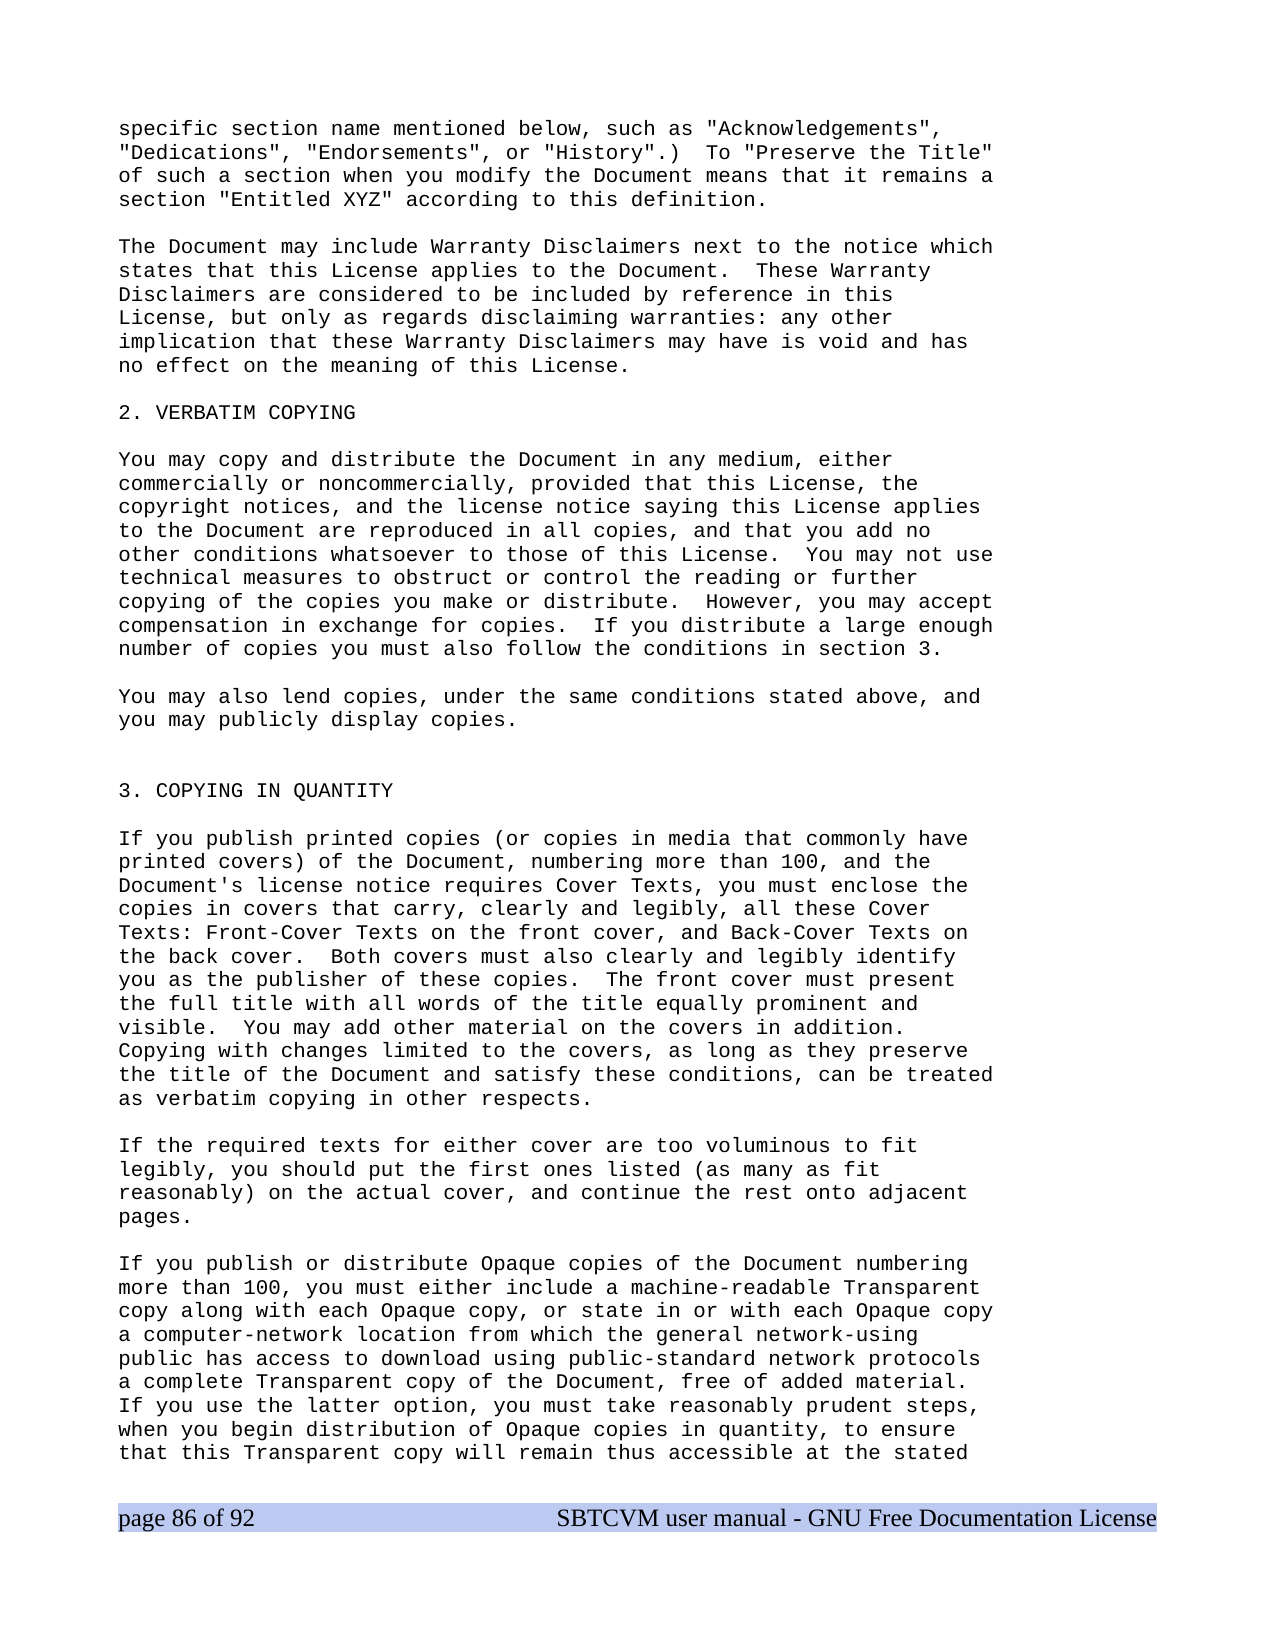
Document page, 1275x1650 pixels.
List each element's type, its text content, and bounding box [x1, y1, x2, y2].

text Document's license notice requires Cover Texts, you must enclose the [118, 875, 1157, 898]
text copyright notices, and the license notice saying this License applies [118, 496, 1157, 520]
text the title of the Document and satisfy these conditions, can be treated [118, 1064, 1157, 1088]
text the full title with all words of the title equally prominent and [118, 993, 1157, 1017]
text You may also lend copies, under the same conditions stated above, and [118, 686, 1157, 709]
text to the Document are reproduced in all copies, and that you add no [118, 520, 1157, 544]
text compensation in exchange for copies. If you distribute a large enough [118, 615, 1157, 638]
text If you publish printed copies (or copies in media that commonly have [118, 827, 1157, 851]
text a computer-network location from which the general network-using [118, 1324, 1157, 1348]
text a complete Transparent copy of the Document, free of added material. [118, 1371, 1157, 1395]
text more than 100, you must either include a machine-readable Transparent [118, 1277, 1157, 1300]
text states that this License applies to the Document. These Warranty [118, 260, 1157, 284]
text as verbatim copying in other respects. [118, 1088, 1157, 1111]
text The Document may include Warranty Disclaimers next to the notice which [118, 236, 1157, 260]
text If you use the latter option, you must take reasonably prudent steps, [118, 1395, 1157, 1419]
text Texts: Front-Cover Texts on the front cover, and Back-Cover Texts on [118, 922, 1157, 946]
text the back cover. Both covers must also clearly and legibly identify [118, 946, 1157, 969]
text you may publicly display copies. [118, 709, 1157, 733]
text commercially or noncommercially, provided that this License, the [118, 473, 1157, 496]
text pages. [118, 1206, 1157, 1229]
text specific section name mentioned below, such as "Acknowledgements", [118, 118, 1157, 142]
text copying of the copies you make or distribute. However, you may accept [118, 591, 1157, 615]
text visible. You may add other material on the covers in addition. [118, 1017, 1157, 1040]
text printed covers) of the Document, numbering more than 100, and the [118, 851, 1157, 875]
text You may copy and distribute the Document in any medium, either [118, 449, 1157, 473]
text If you publish or distribute Opaque copies of the Document numbering [118, 1253, 1157, 1277]
text Disclaimers are considered to be included by reference in this [118, 284, 1157, 307]
text 2. VERBATIM COPYING [118, 402, 1157, 426]
text other conditions whatsoever to those of this License. You may not use [118, 544, 1157, 567]
text no effect on the meaning of this License. [118, 354, 1157, 378]
text legibly, you should put the first ones listed (as many as fit [118, 1158, 1157, 1182]
text copies in covers that carry, clearly and legibly, all these Cover [118, 898, 1157, 922]
text number of copies you must also follow the conditions in section 3. [118, 638, 1157, 662]
text when you begin distribution of Opaque copies in quantity, to ensure [118, 1419, 1157, 1442]
text you as the publisher of these copies. The front cover must present [118, 969, 1157, 993]
text technical measures to obstruct or control the reading or further [118, 567, 1157, 591]
text "Dedications", "Endorsements", or "History".) To "Preserve the Title" [118, 142, 1157, 165]
text copy along with each Opaque copy, or state in or with each Opaque copy [118, 1300, 1157, 1324]
text reasonably) on the actual cover, and continue the rest onto adjacent [118, 1182, 1157, 1206]
text of such a section when you modify the Document means that it remains a [118, 165, 1157, 189]
text Copying with changes limited to the covers, as long as they preserve [118, 1040, 1157, 1064]
text If the required texts for either cover are too voluminous to fit [118, 1135, 1157, 1158]
text License, but only as regards disclaiming warranties: any other [118, 307, 1157, 331]
text 3. COPYING IN QUANTITY [118, 780, 1157, 804]
text implication that these Warranty Disclaimers may have is void and has [118, 331, 1157, 354]
text public has access to download using public-standard network protocols [118, 1348, 1157, 1371]
text section "Entitled XYZ" according to this definition. [118, 189, 1157, 213]
text that this Transparent copy will remain thus accessible at the stated [118, 1442, 1157, 1466]
